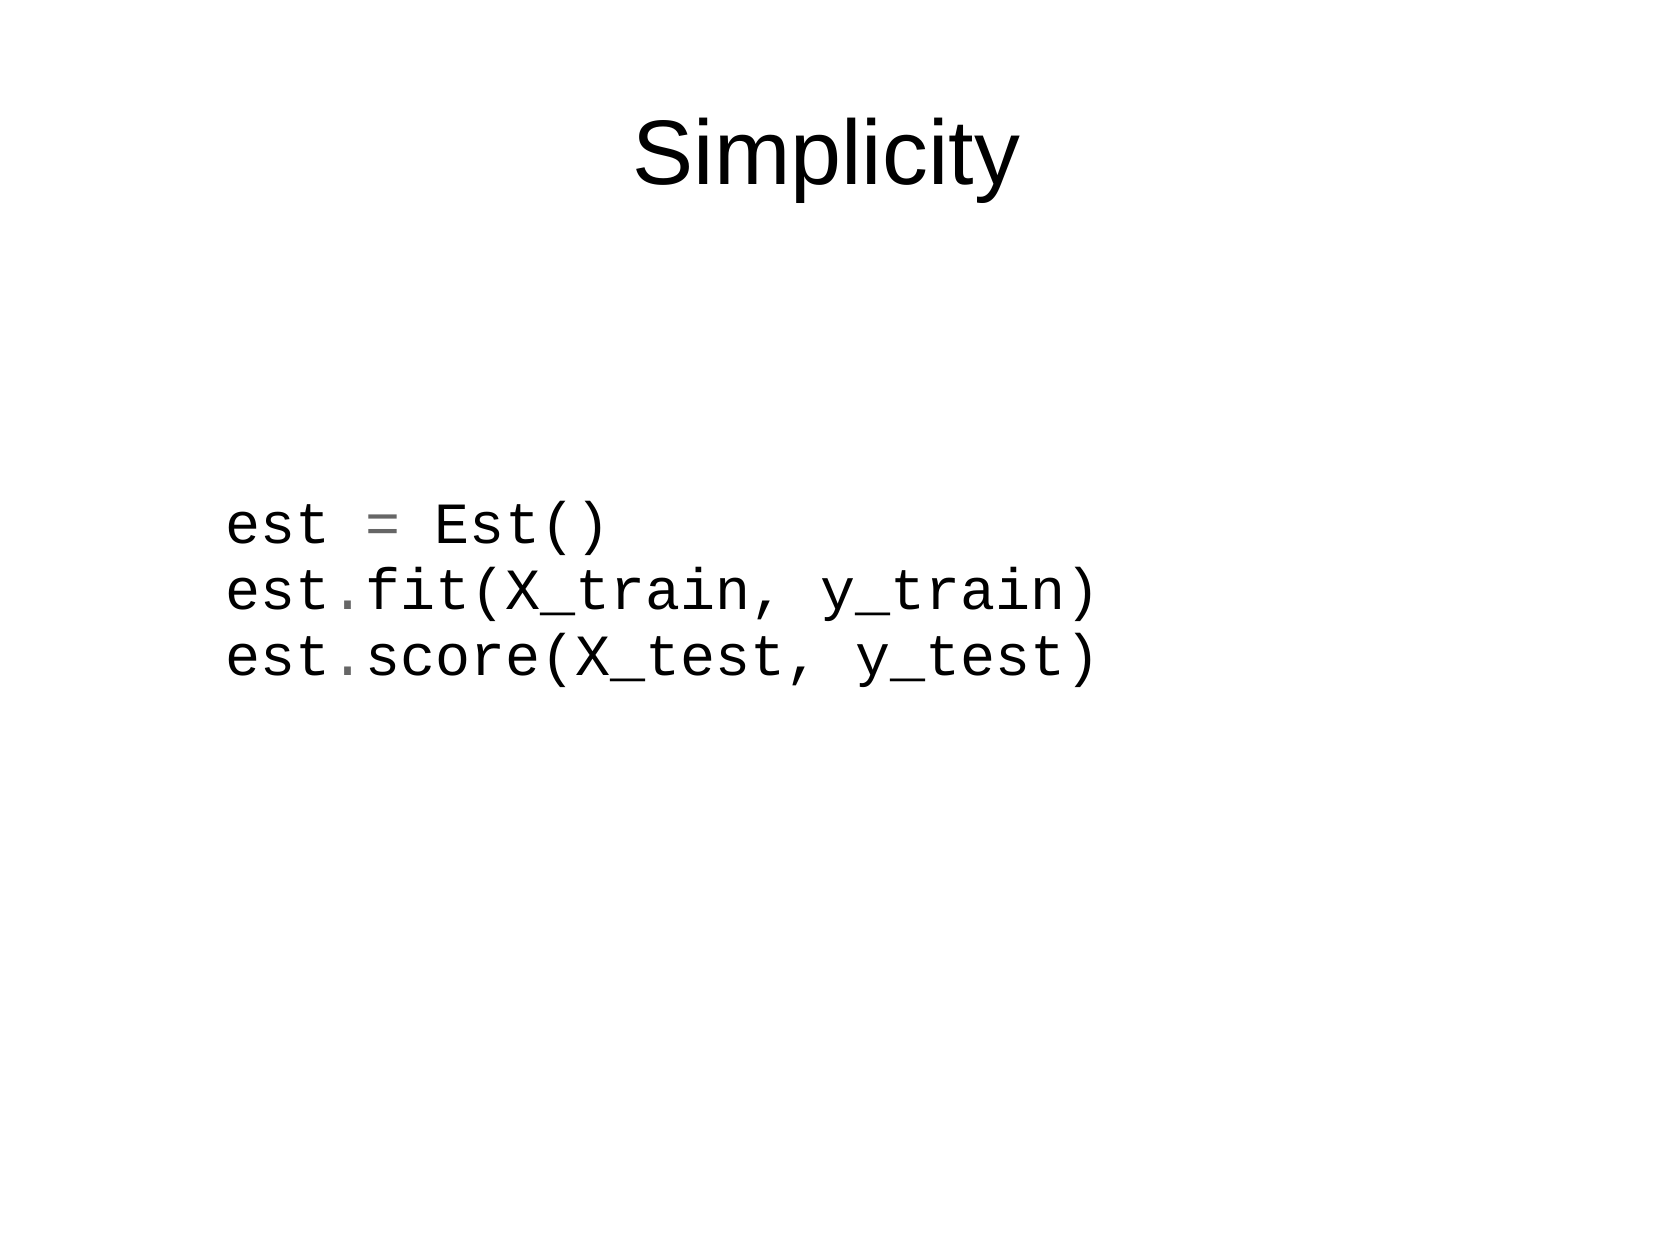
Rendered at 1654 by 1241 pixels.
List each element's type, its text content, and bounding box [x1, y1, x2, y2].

text_box est = Est() est.fit(X_train, y_train) est.score(X_test, y_test) [225, 495, 1101, 694]
title Simplicity [82, 49, 1571, 257]
